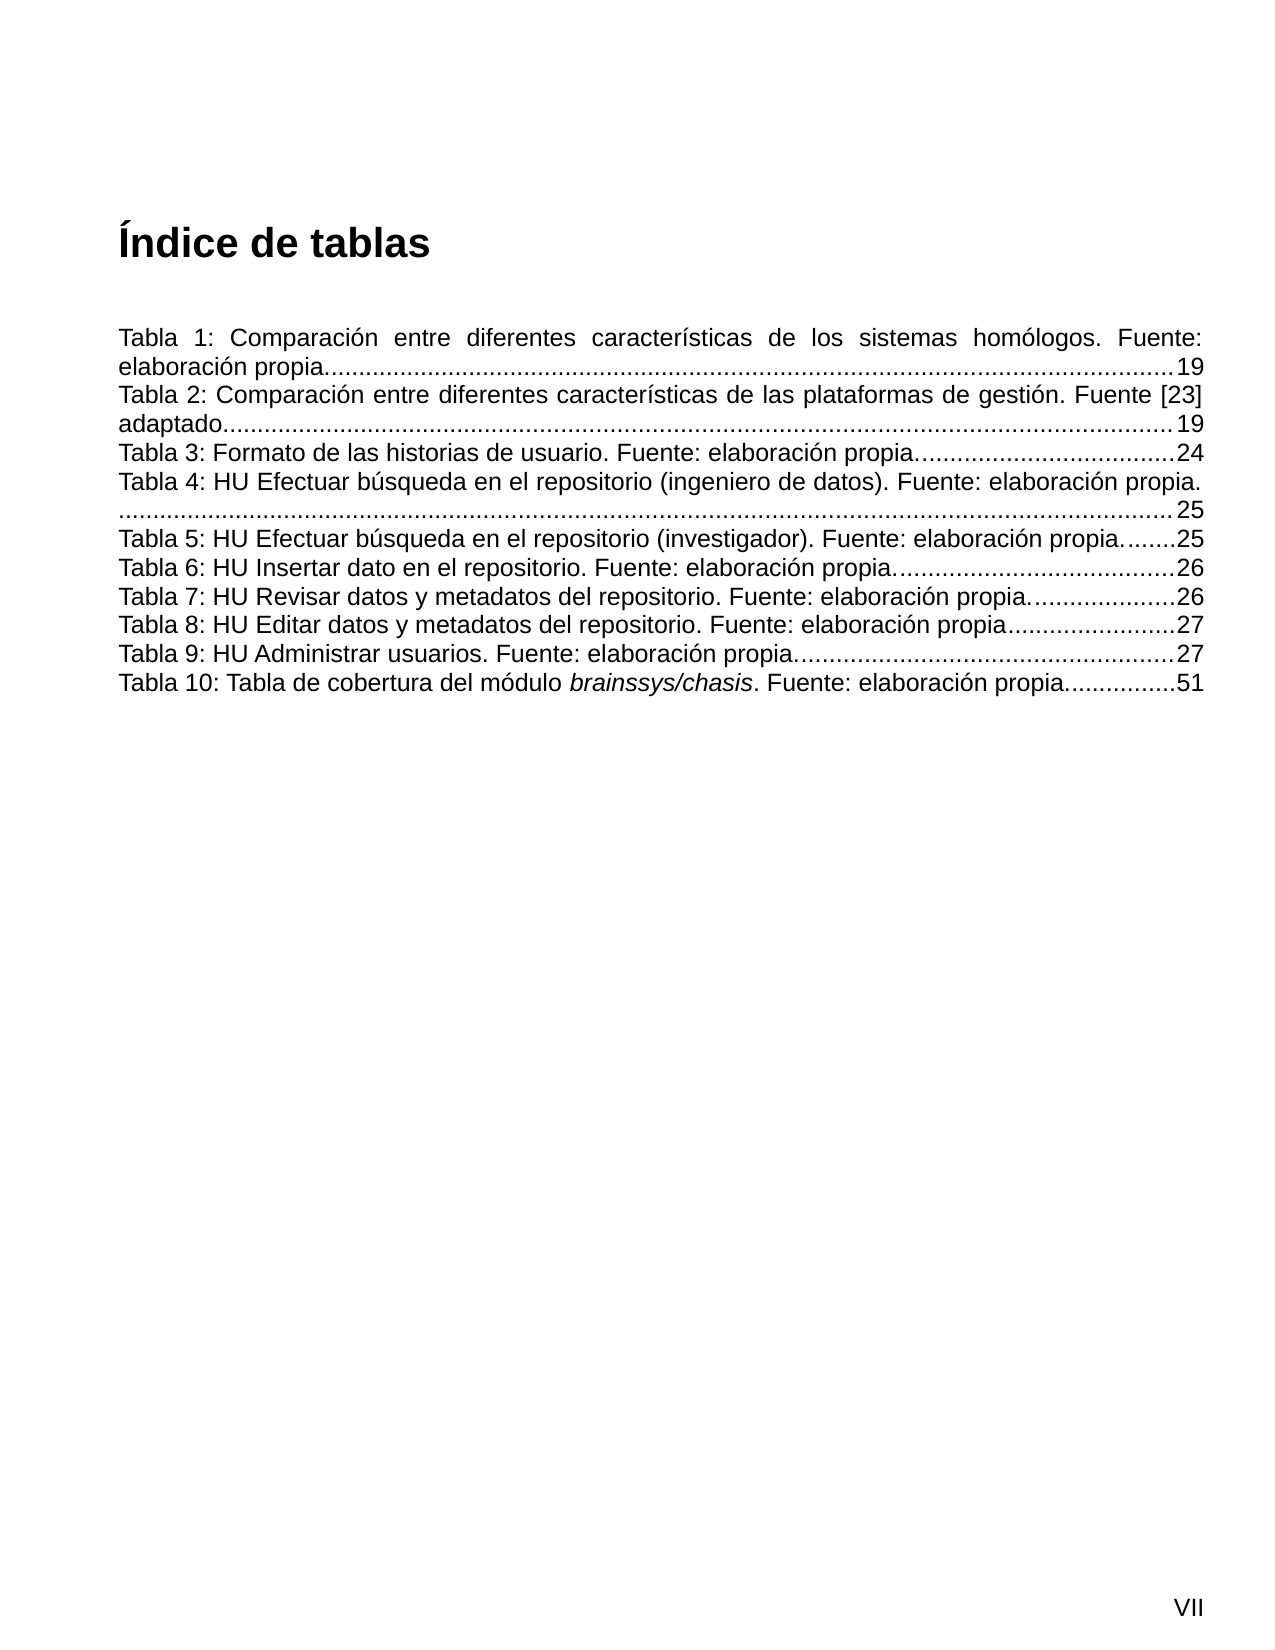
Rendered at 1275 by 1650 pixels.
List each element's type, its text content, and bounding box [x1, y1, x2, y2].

subtitle Índice de tablas [118, 225, 1204, 266]
text Tabla 3: Formato de las historias de usuario. Fuente: elaboración propia. 24 [118, 438, 1204, 467]
text Tabla 6: HU Insertar dato en el repositorio. Fuente: elaboración propia. 26 [118, 553, 1204, 582]
text Tabla 2: Comparación entre diferentes características de las plataformas de gestión. Fuente [23] adaptado. 19 [118, 381, 1204, 438]
text Tabla 9: HU Administrar usuarios. Fuente: elaboración propia. 27 [118, 639, 1204, 668]
text Tabla 5: HU Efectuar búsqueda en el repositorio (investigador). Fuente: elaboración propia. 25 [118, 524, 1204, 553]
text Tabla 4: HU Efectuar búsqueda en el repositorio (ingeniero de datos). Fuente: elaboración propia. 25 [118, 467, 1204, 524]
text Tabla 8: HU Editar datos y metadatos del repositorio. Fuente: elaboración propia 27 [118, 611, 1204, 639]
text Tabla 7: HU Revisar datos y metadatos del repositorio. Fuente: elaboración propia. 26 [118, 582, 1204, 611]
text Tabla 1: Comparación entre diferentes características de los sistemas homólogos. Fuente: elaboración propia. 19 [118, 323, 1204, 381]
text Tabla 10: Tabla de cobertura del módulo brainssys/chasis. Fuente: elaboración propia. 51 [118, 668, 1204, 697]
